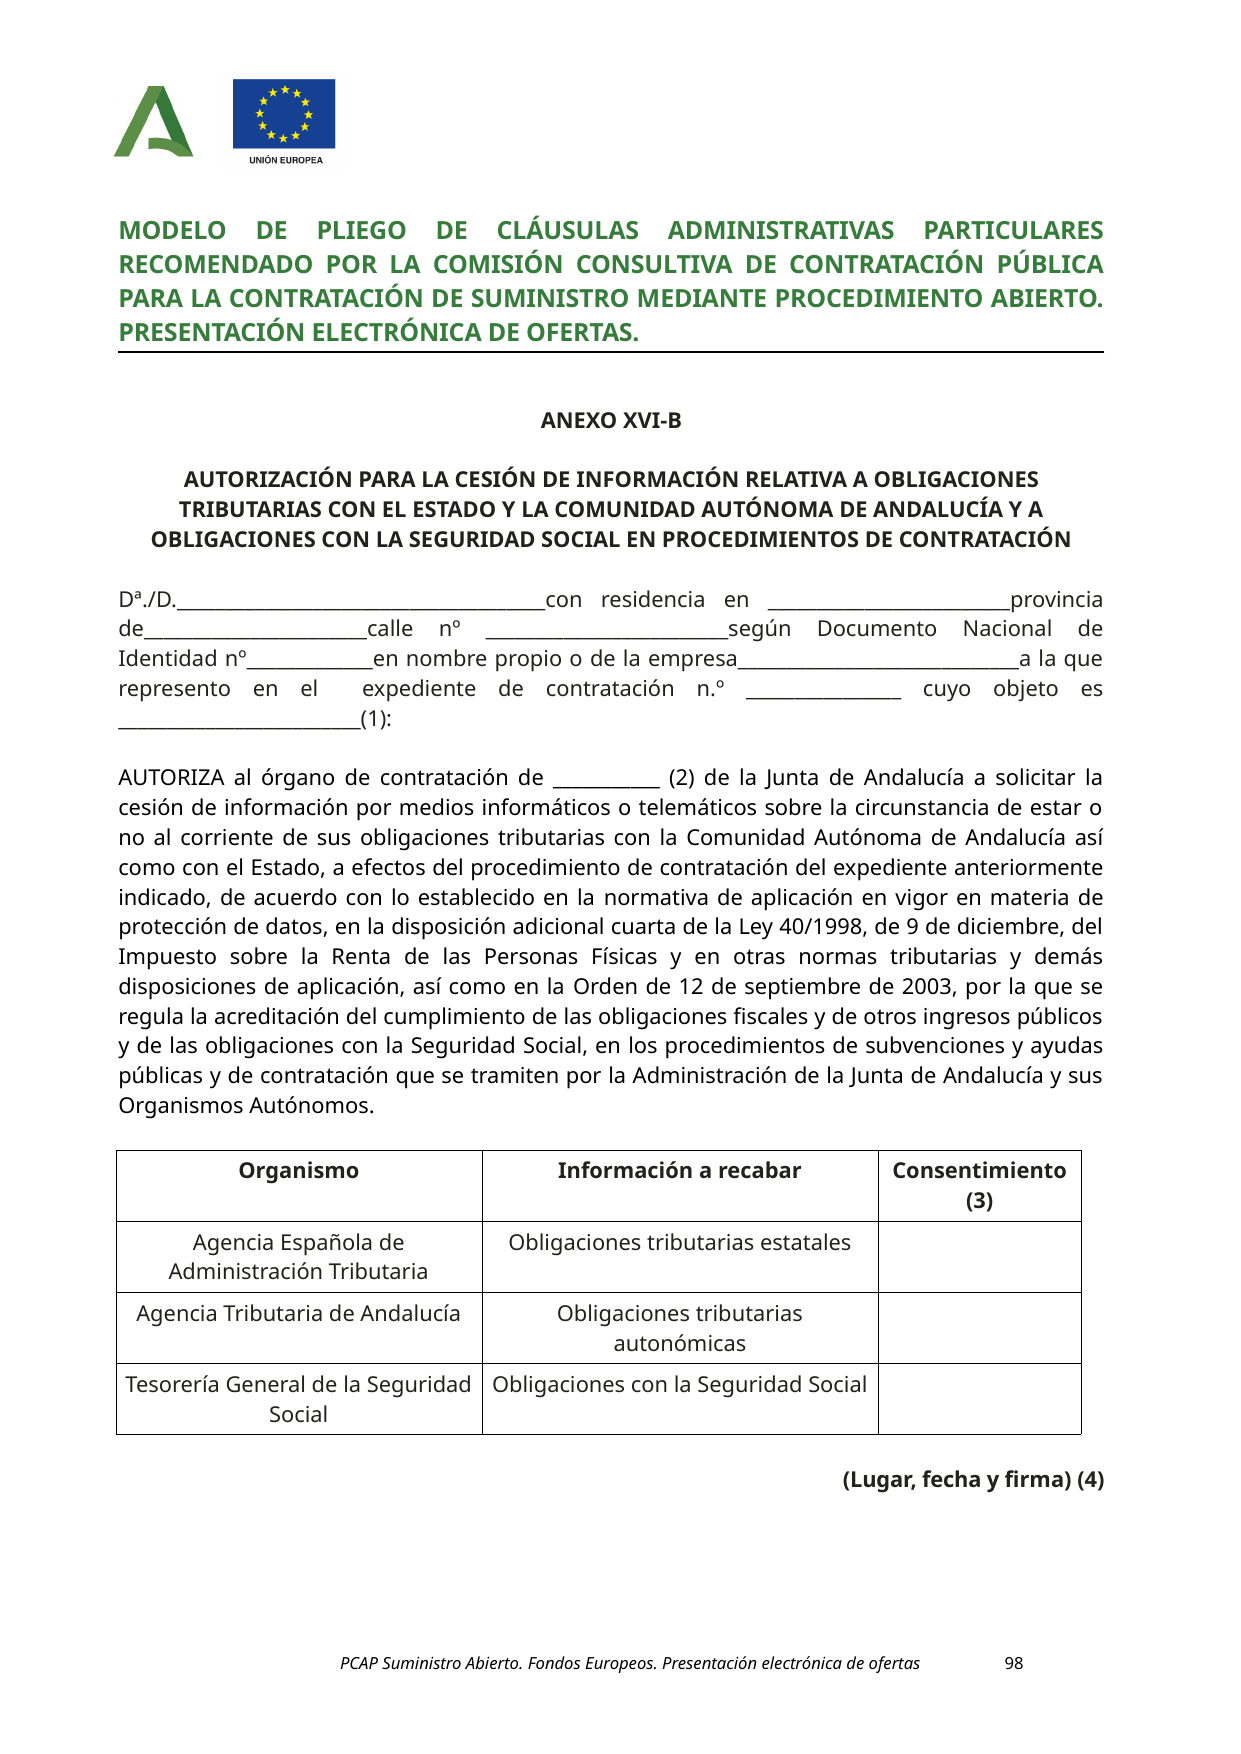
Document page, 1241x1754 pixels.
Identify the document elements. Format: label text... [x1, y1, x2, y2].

table_cell [879, 1293, 1081, 1363]
table_cell Tesorería General de la Seguridad Social [117, 1364, 482, 1434]
table_cell [879, 1364, 1081, 1434]
text AUTORIZA al órgano de contratación de ___________ (2) de la Junta de Andalucía a solicitar la cesión de información por medios informáticos o telemáticos sobre la circunstancia de estar o no al corriente de sus obligaciones tributarias con la Comunidad Autónoma de Andalucía así como con el Estado, a efectos del procedimiento de contratación del expediente anteriormente indicado, de acuerdo con lo establecido en la normativa de aplicación en vigor en materia de protección de datos, en la disposición adicional cuarta de la Ley 40/1998, de 9 de diciembre, del Impuesto sobre la Renta de las Personas Físicas y en otras normas tributarias y demás disposiciones de aplicación, así como en la Orden de 12 de septiembre de 2003, por la que se regula la acreditación del cumplimiento de las obligaciones fiscales y de otros ingresos públicos y de las obligaciones con la Seguridad Social, en los procedimientos de subvenciones y ayudas públicas y de contratación que se tramiten por la Administración de la Junta de Andalucía y sus Organismos Autónomos. [118, 762, 1104, 1120]
table_cell Obligaciones tributarias estatales [483, 1222, 878, 1292]
table_cell Obligaciones tributarias autonómicas [483, 1293, 878, 1363]
table_cell Agencia Tributaria de Andalucía [117, 1293, 482, 1363]
list MODELO DE PLIEGO DE CLÁUSULAS ADMINISTRATIVAS PARTICULARES RECOMENDADO POR LA COMISIÓN CONSULTIVA DE CONTRATACIÓN PÚBLICA PARA LA CONTRATACIÓN DE SUMINISTRO MEDIANTE PROCEDIMIENTO ABIERTO. PRESENTACIÓN ELECTRÓNICA DE OFERTAS. [118, 213, 1104, 351]
table_cell Obligaciones con la Seguridad Social [483, 1364, 878, 1434]
picture [221, 73, 347, 171]
table_header Organismo [117, 1151, 482, 1221]
text AUTORIZACIÓN PARA LA CESIÓN DE INFORMACIÓN RELATIVA A OBLIGACIONES TRIBUTARIAS CON EL ESTADO Y LA COMUNIDAD AUTÓNOMA DE ANDALUCÍA Y A OBLIGACIONES CON LA SEGURIDAD SOCIAL EN PROCEDIMIENTOS DE CONTRATACIÓN [118, 464, 1104, 554]
text Dª./D.______________________________________con residencia en _________________________provincia de_______________________calle nº _________________________según Documento Nacional de Identidad nº_____________en nombre propio o de la empresa_____________________________a la que represento en el expediente de contratación n.º ________________ cuyo objeto es _________________________(1): [118, 583, 1104, 732]
picture [109, 81, 198, 161]
table_cell Agencia Española de Administración Tributaria [117, 1222, 482, 1292]
text (Lugar, fecha y firma) (4) [118, 1464, 1104, 1494]
table_header Consentimiento (3) [879, 1151, 1081, 1221]
text ANEXO XVI-B [118, 405, 1104, 434]
table_header Información a recabar [483, 1151, 878, 1221]
table_cell [879, 1222, 1081, 1292]
